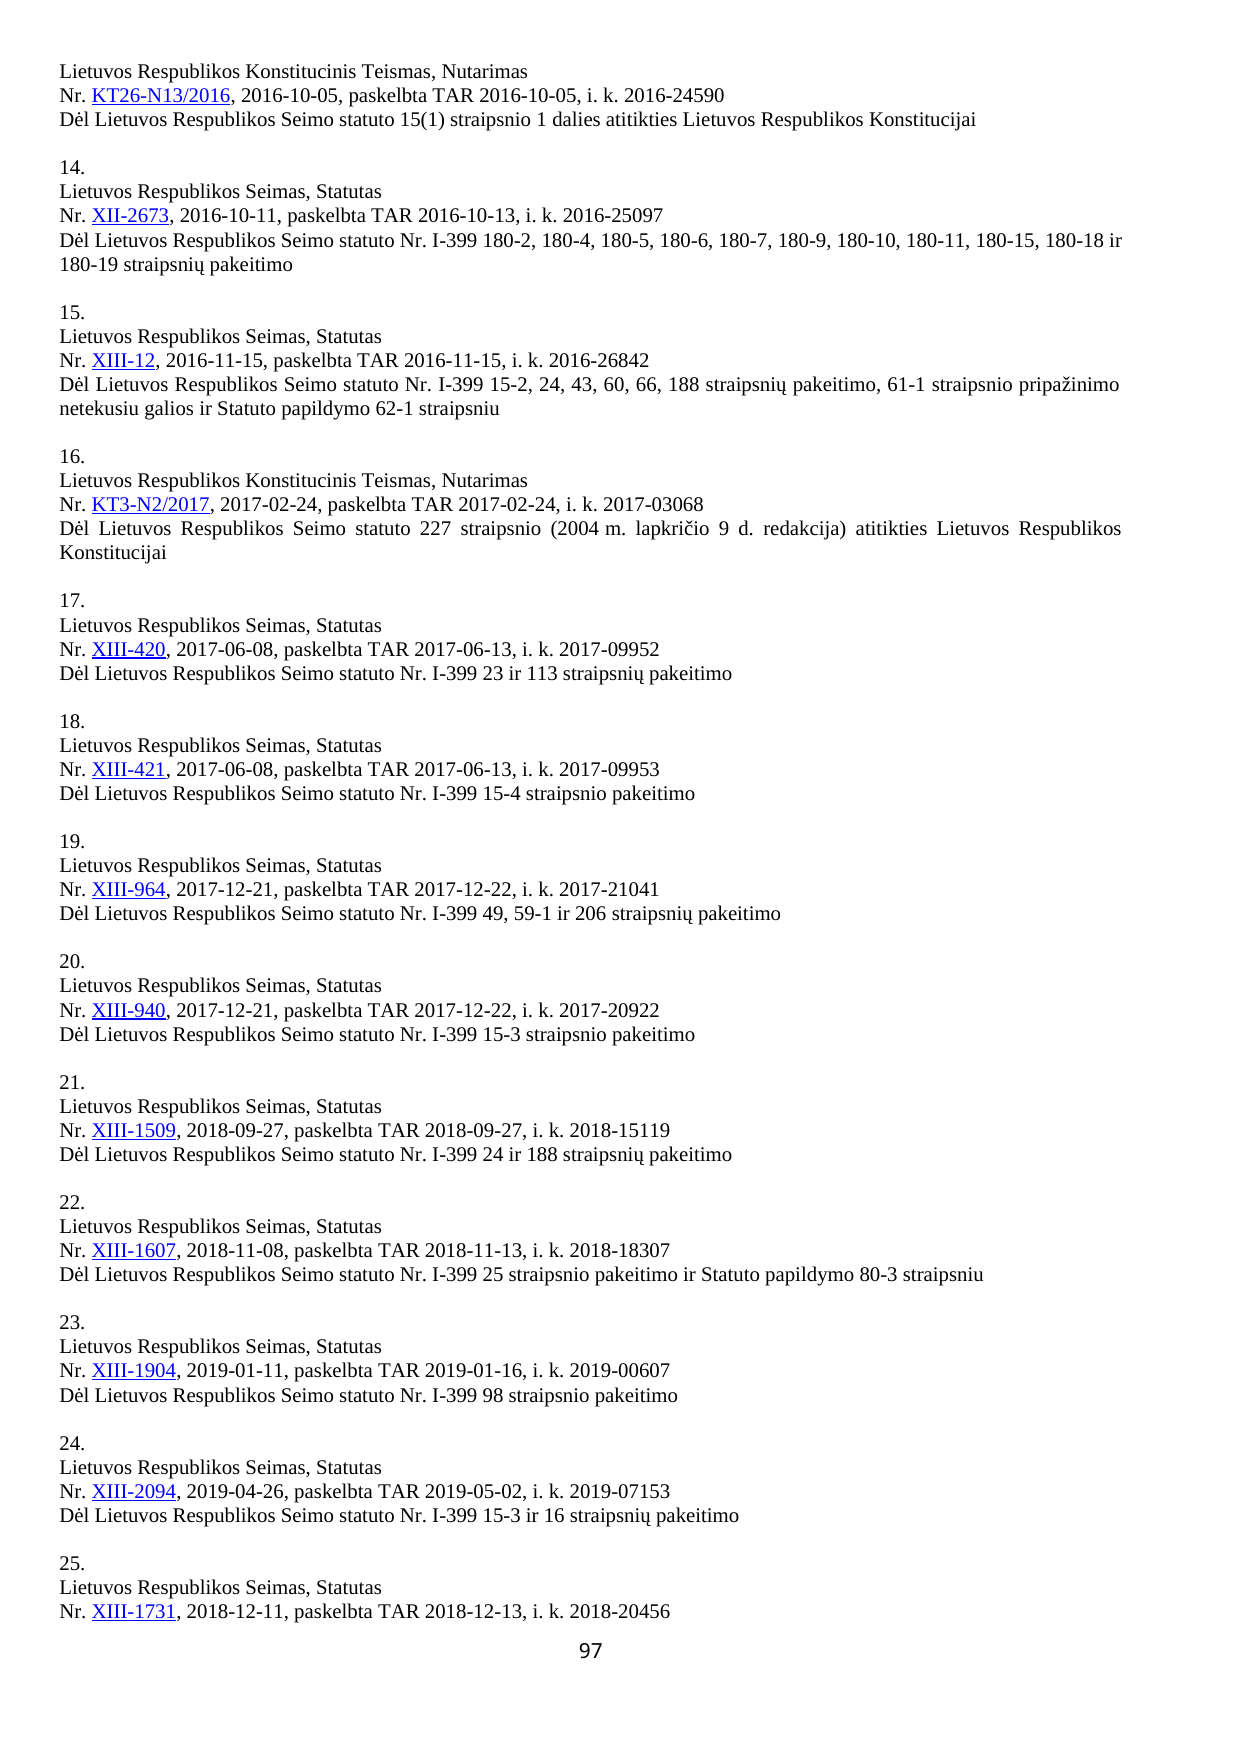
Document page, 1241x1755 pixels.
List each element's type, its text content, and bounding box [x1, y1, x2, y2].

text Nr. XII-2673, 2016-10-11, paskelbta TAR 2016-10-13, i. k. 2016-25097 [59, 203, 1122, 227]
text Lietuvos Respublikos Seimas, Statutas [59, 1334, 1122, 1358]
text Lietuvos Respublikos Seimas, Statutas [59, 1575, 1122, 1599]
text Dėl Lietuvos Respublikos Seimo statuto Nr. I-399 15-4 straipsnio pakeitimo [59, 781, 1122, 805]
text Lietuvos Respublikos Seimas, Statutas [59, 1094, 1122, 1118]
text Nr. KT26-N13/2016, 2016-10-05, paskelbta TAR 2016-10-05, i. k. 2016-24590 [59, 83, 1122, 107]
text Dėl Lietuvos Respublikos Seimo statuto Nr. I-399 15-3 ir 16 straipsnių pakeitimo [59, 1503, 1122, 1527]
text Nr. XIII-12, 2016-11-15, paskelbta TAR 2016-11-15, i. k. 2016-26842 [59, 348, 1122, 372]
text Dėl Lietuvos Respublikos Seimo statuto 227 straipsnio (2004 m. lapkričio 9 d. redakcija) atitikties Lietuvos Respublikos Konstitucijai [59, 516, 1122, 564]
text Lietuvos Respublikos Seimas, Statutas [59, 1214, 1122, 1238]
text Nr. KT3-N2/2017, 2017-02-24, paskelbta TAR 2017-02-24, i. k. 2017-03068 [59, 492, 1122, 516]
text Dėl Lietuvos Respublikos Seimo statuto Nr. I-399 49, 59-1 ir 206 straipsnių pakeitimo [59, 901, 1122, 925]
text Dėl Lietuvos Respublikos Seimo statuto 15(1) straipsnio 1 dalies atitikties Lietuvos Respublikos Konstitucijai [59, 107, 1122, 131]
text Dėl Lietuvos Respublikos Seimo statuto Nr. I-399 24 ir 188 straipsnių pakeitimo [59, 1142, 1122, 1166]
text Lietuvos Respublikos Seimas, Statutas [59, 853, 1122, 877]
text Lietuvos Respublikos Konstitucinis Teismas, Nutarimas [59, 468, 1122, 492]
text Lietuvos Respublikos Konstitucinis Teismas, Nutarimas [59, 59, 1122, 83]
text 15. [59, 300, 1122, 324]
text 25. [59, 1551, 1122, 1575]
text Lietuvos Respublikos Seimas, Statutas [59, 612, 1122, 637]
text 23. [59, 1310, 1122, 1334]
text 17. [59, 588, 1122, 612]
text Nr. XIII-964, 2017-12-21, paskelbta TAR 2017-12-22, i. k. 2017-21041 [59, 877, 1122, 901]
text 19. [59, 829, 1122, 853]
text Nr. XIII-940, 2017-12-21, paskelbta TAR 2017-12-22, i. k. 2017-20922 [59, 997, 1122, 1022]
text Dėl Lietuvos Respublikos Seimo statuto Nr. I-399 180-2, 180-4, 180-5, 180-6, 180-7, 180-9, 180-10, 180-11, 180-15, 180-18 ir 180-19 straipsnių pakeitimo [59, 227, 1122, 276]
text Dėl Lietuvos Respublikos Seimo statuto Nr. I-399 25 straipsnio pakeitimo ir Statuto papildymo 80-3 straipsniu [59, 1262, 1122, 1286]
text Lietuvos Respublikos Seimas, Statutas [59, 179, 1122, 203]
text Nr. XIII-421, 2017-06-08, paskelbta TAR 2017-06-13, i. k. 2017-09953 [59, 757, 1122, 781]
text 16. [59, 444, 1122, 468]
text Lietuvos Respublikos Seimas, Statutas [59, 733, 1122, 757]
text Nr. XIII-1607, 2018-11-08, paskelbta TAR 2018-11-13, i. k. 2018-18307 [59, 1238, 1122, 1262]
text Nr. XIII-2094, 2019-04-26, paskelbta TAR 2019-05-02, i. k. 2019-07153 [59, 1479, 1122, 1503]
text Lietuvos Respublikos Seimas, Statutas [59, 324, 1122, 348]
text Lietuvos Respublikos Seimas, Statutas [59, 973, 1122, 997]
text 20. [59, 949, 1122, 973]
text Dėl Lietuvos Respublikos Seimo statuto Nr. I-399 98 straipsnio pakeitimo [59, 1382, 1122, 1407]
text Nr. XIII-1731, 2018-12-11, paskelbta TAR 2018-12-13, i. k. 2018-20456 [59, 1599, 1122, 1623]
text Dėl Lietuvos Respublikos Seimo statuto Nr. I-399 15-3 straipsnio pakeitimo [59, 1022, 1122, 1046]
text 21. [59, 1070, 1122, 1094]
text Nr. XIII-420, 2017-06-08, paskelbta TAR 2017-06-13, i. k. 2017-09952 [59, 637, 1122, 661]
text Dėl Lietuvos Respublikos Seimo statuto Nr. I-399 15-2, 24, 43, 60, 66, 188 straipsnių pakeitimo, 61-1 straipsnio pripažinimo netekusiu galios ir Statuto papildymo 62-1 straipsniu [59, 372, 1122, 420]
text 18. [59, 709, 1122, 733]
text 24. [59, 1431, 1122, 1455]
text Nr. XIII-1509, 2018-09-27, paskelbta TAR 2018-09-27, i. k. 2018-15119 [59, 1118, 1122, 1142]
text Nr. XIII-1904, 2019-01-11, paskelbta TAR 2019-01-16, i. k. 2019-00607 [59, 1358, 1122, 1382]
text 14. [59, 155, 1122, 179]
text Lietuvos Respublikos Seimas, Statutas [59, 1455, 1122, 1479]
text Dėl Lietuvos Respublikos Seimo statuto Nr. I-399 23 ir 113 straipsnių pakeitimo [59, 661, 1122, 685]
text 22. [59, 1190, 1122, 1214]
